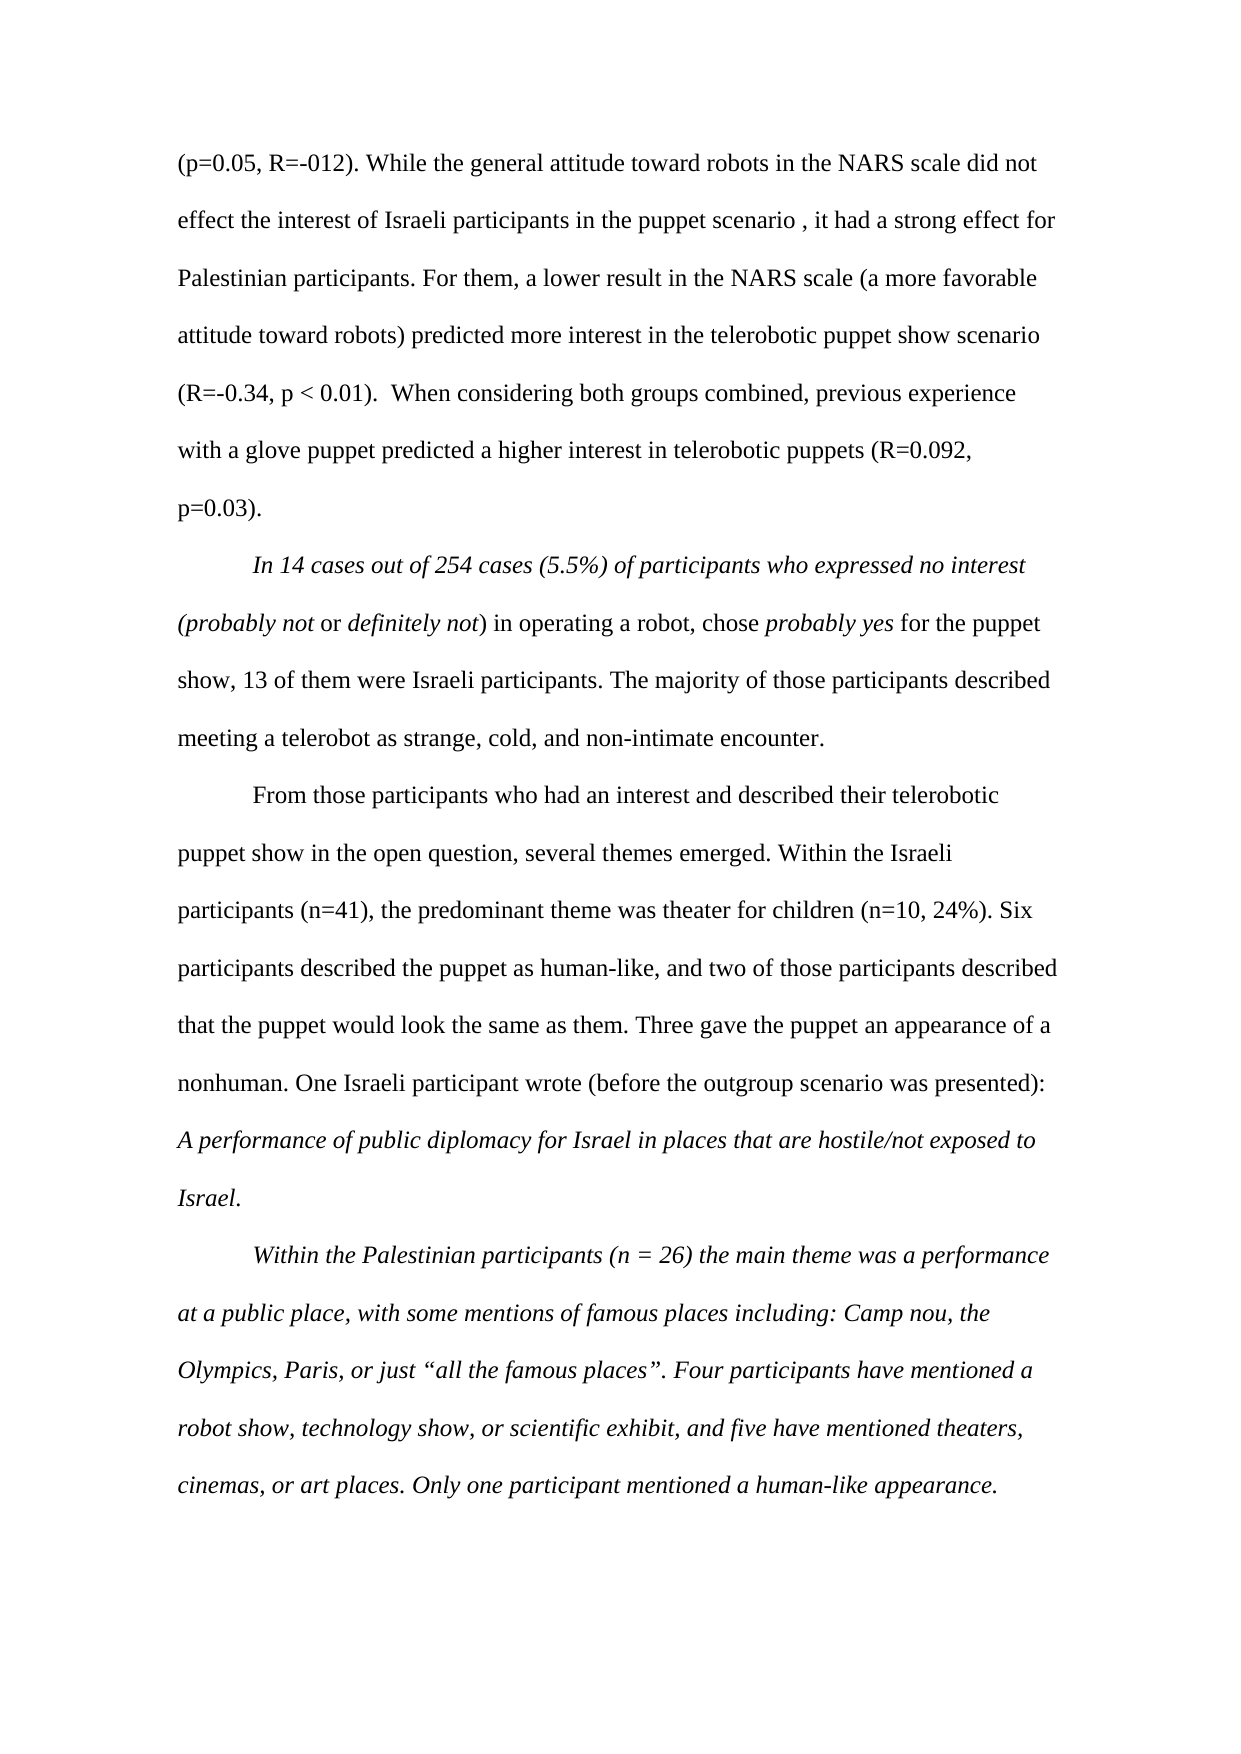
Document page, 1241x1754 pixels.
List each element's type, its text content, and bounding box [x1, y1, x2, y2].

text (p=0.05, R=-012). While the general attitude toward robots in the NARS scale did not effect the interest of Israeli participants in the puppet scenario , it had a strong effect for Palestinian participants. For them, a lower result in the NARS scale (a more favorable attitude toward robots) predicted more interest in the telerobotic puppet show scenario (R=-0.34, p < 0.01). When considering both groups combined, previous experience with a glove puppet predicted a higher interest in telerobotic puppets (R=0.092, p=0.03). [177, 148, 1063, 521]
text A performance of public diplomacy for Israel in places that are hostile/not exposed to Israel. [177, 1125, 1063, 1211]
text Within the Palestinian participants (n = 26) the main theme was a performance at a public place, with some mentions of famous places including: Camp nou, the Olympics, Paris, or just “all the famous places”. Four participants have mentioned a robot show, technology show, or scientific exhibit, and five have mentioned theaters, cinemas, or art places. Only one participant mentioned a human-like appearance. [177, 1240, 1063, 1499]
text From those participants who had an interest and described their telerobotic puppet show in the open question, several themes emerged. Within the Israeli participants (n=41), the predominant theme was theater for children (n=10, 24%). Six participants described the puppet as human-like, and two of those participants described that the puppet would look the same as them. Three gave the puppet an appearance of a nonhuman. One Israeli participant wrote (before the outgroup scenario was presented): [177, 780, 1063, 1096]
text In 14 cases out of 254 cases (5.5%) of participants who expressed no interest (probably not or definitely not) in operating a robot, chose probably yes for the puppet show, 13 of them were Israeli participants. The majority of those participants described meeting a telerobot as strange, cold, and non-intimate encounter. [177, 550, 1063, 751]
